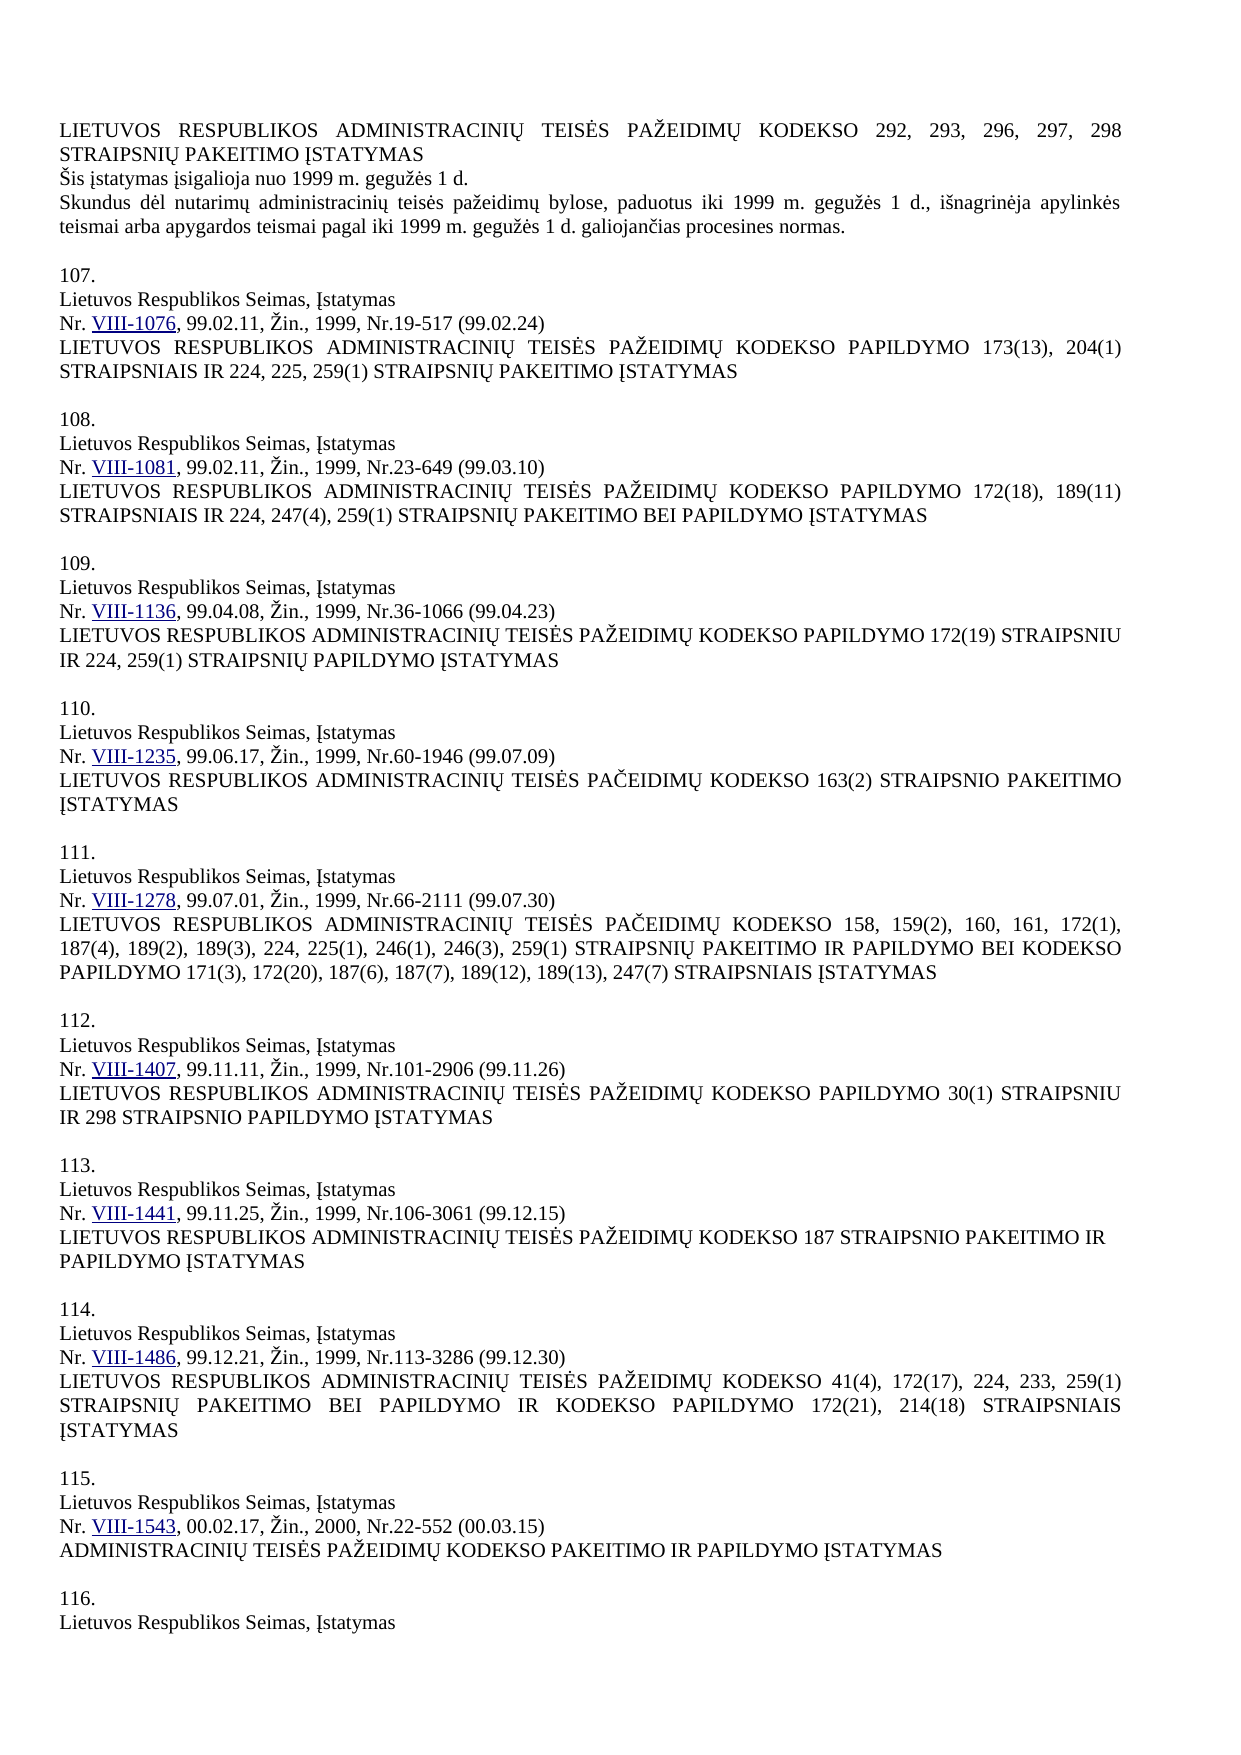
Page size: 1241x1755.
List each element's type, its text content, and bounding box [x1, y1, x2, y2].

text Nr. VIII-1136, 99.04.08, Žin., 1999, Nr.36-1066 (99.04.23) [59, 599, 1122, 623]
text Lietuvos Respublikos Seimas, Įstatymas [59, 1321, 1122, 1345]
text Nr. VIII-1486, 99.12.21, Žin., 1999, Nr.113-3286 (99.12.30) [59, 1345, 1122, 1369]
text 116. [59, 1586, 1122, 1610]
text Lietuvos Respublikos Seimas, Įstatymas [59, 1032, 1122, 1057]
text 110. [59, 696, 1122, 720]
text 112. [59, 1008, 1122, 1032]
text LIETUVOS RESPUBLIKOS ADMINISTRACINIŲ TEISĖS PAŽEIDIMŲ KODEKSO PAPILDYMO 172(19) STRAIPSNIU IR 224, 259(1) STRAIPSNIŲ PAPILDYMO ĮSTATYMAS [59, 623, 1122, 672]
text LIETUVOS RESPUBLIKOS ADMINISTRACINIŲ TEISĖS PAŽEIDIMŲ KODEKSO PAPILDYMO 173(13), 204(1) STRAIPSNIAIS IR 224, 225, 259(1) STRAIPSNIŲ PAKEITIMO ĮSTATYMAS [59, 335, 1122, 383]
text Nr. VIII-1081, 99.02.11, Žin., 1999, Nr.23-649 (99.03.10) [59, 455, 1122, 479]
text Nr. VIII-1235, 99.06.17, Žin., 1999, Nr.60-1946 (99.07.09) [59, 744, 1122, 768]
text Lietuvos Respublikos Seimas, Įstatymas [59, 1610, 1122, 1634]
text Lietuvos Respublikos Seimas, Įstatymas [59, 287, 1122, 311]
text LIETUVOS RESPUBLIKOS ADMINISTRACINIŲ TEISĖS PAŽEIDIMŲ KODEKSO PAPILDYMO 30(1) STRAIPSNIU IR 298 STRAIPSNIO PAPILDYMO ĮSTATYMAS [59, 1081, 1122, 1129]
text LIETUVOS RESPUBLIKOS ADMINISTRACINIŲ TEISĖS PAČEIDIMŲ KODEKSO 158, 159(2), 160, 161, 172(1), 187(4), 189(2), 189(3), 224, 225(1), 246(1), 246(3), 259(1) STRAIPSNIŲ PAKEITIMO IR PAPILDYMO BEI KODEKSO PAPILDYMO 171(3), 172(20), 187(6), 187(7), 189(12), 189(13), 247(7) STRAIPSNIAIS ĮSTATYMAS [59, 912, 1122, 984]
text 113. [59, 1153, 1122, 1177]
text ADMINISTRACINIŲ TEISĖS PAŽEIDIMŲ KODEKSO PAKEITIMO IR PAPILDYMO ĮSTATYMAS [59, 1538, 1122, 1562]
text Nr. VIII-1441, 99.11.25, Žin., 1999, Nr.106-3061 (99.12.15) [59, 1201, 1122, 1225]
text 111. [59, 840, 1122, 864]
text Skundus dėl nutarimų administracinių teisės pažeidimų bylose, paduotus iki 1999 m. gegužės 1 d., išnagrinėja apylinkės teismai arba apygardos teismai pagal iki 1999 m. gegužės 1 d. galiojančias procesines normas. [59, 190, 1122, 238]
text 107. [59, 262, 1122, 287]
text LIETUVOS RESPUBLIKOS ADMINISTRACINIŲ TEISĖS PAŽEIDIMŲ KODEKSO 292, 293, 296, 297, 298 STRAIPSNIŲ PAKEITIMO ĮSTATYMAS [59, 118, 1122, 166]
text Lietuvos Respublikos Seimas, Įstatymas [59, 431, 1122, 455]
text LIETUVOS RESPUBLIKOS ADMINISTRACINIŲ TEISĖS PAČEIDIMŲ KODEKSO 163(2) STRAIPSNIO PAKEITIMO ĮSTATYMAS [59, 768, 1122, 816]
text Lietuvos Respublikos Seimas, Įstatymas [59, 1177, 1122, 1201]
text 109. [59, 551, 1122, 575]
text Nr. VIII-1543, 00.02.17, Žin., 2000, Nr.22-552 (00.03.15) [59, 1514, 1122, 1538]
text Lietuvos Respublikos Seimas, Įstatymas [59, 1490, 1122, 1514]
text Lietuvos Respublikos Seimas, Įstatymas [59, 864, 1122, 888]
text Nr. VIII-1407, 99.11.11, Žin., 1999, Nr.101-2906 (99.11.26) [59, 1057, 1122, 1081]
text 115. [59, 1466, 1122, 1490]
text Nr. VIII-1278, 99.07.01, Žin., 1999, Nr.66-2111 (99.07.30) [59, 888, 1122, 912]
text 114. [59, 1297, 1122, 1321]
text Lietuvos Respublikos Seimas, Įstatymas [59, 575, 1122, 599]
text Šis įstatymas įsigalioja nuo 1999 m. gegužės 1 d. [59, 166, 1122, 190]
text Nr. VIII-1076, 99.02.11, Žin., 1999, Nr.19-517 (99.02.24) [59, 311, 1122, 335]
text LIETUVOS RESPUBLIKOS ADMINISTRACINIŲ TEISĖS PAŽEIDIMŲ KODEKSO 187 STRAIPSNIO PAKEITIMO IR PAPILDYMO ĮSTATYMAS [59, 1225, 1122, 1273]
text 108. [59, 407, 1122, 431]
text Lietuvos Respublikos Seimas, Įstatymas [59, 720, 1122, 744]
text LIETUVOS RESPUBLIKOS ADMINISTRACINIŲ TEISĖS PAŽEIDIMŲ KODEKSO 41(4), 172(17), 224, 233, 259(1) STRAIPSNIŲ PAKEITIMO BEI PAPILDYMO IR KODEKSO PAPILDYMO 172(21), 214(18) STRAIPSNIAIS ĮSTATYMAS [59, 1369, 1122, 1442]
text LIETUVOS RESPUBLIKOS ADMINISTRACINIŲ TEISĖS PAŽEIDIMŲ KODEKSO PAPILDYMO 172(18), 189(11) STRAIPSNIAIS IR 224, 247(4), 259(1) STRAIPSNIŲ PAKEITIMO BEI PAPILDYMO ĮSTATYMAS [59, 479, 1122, 527]
